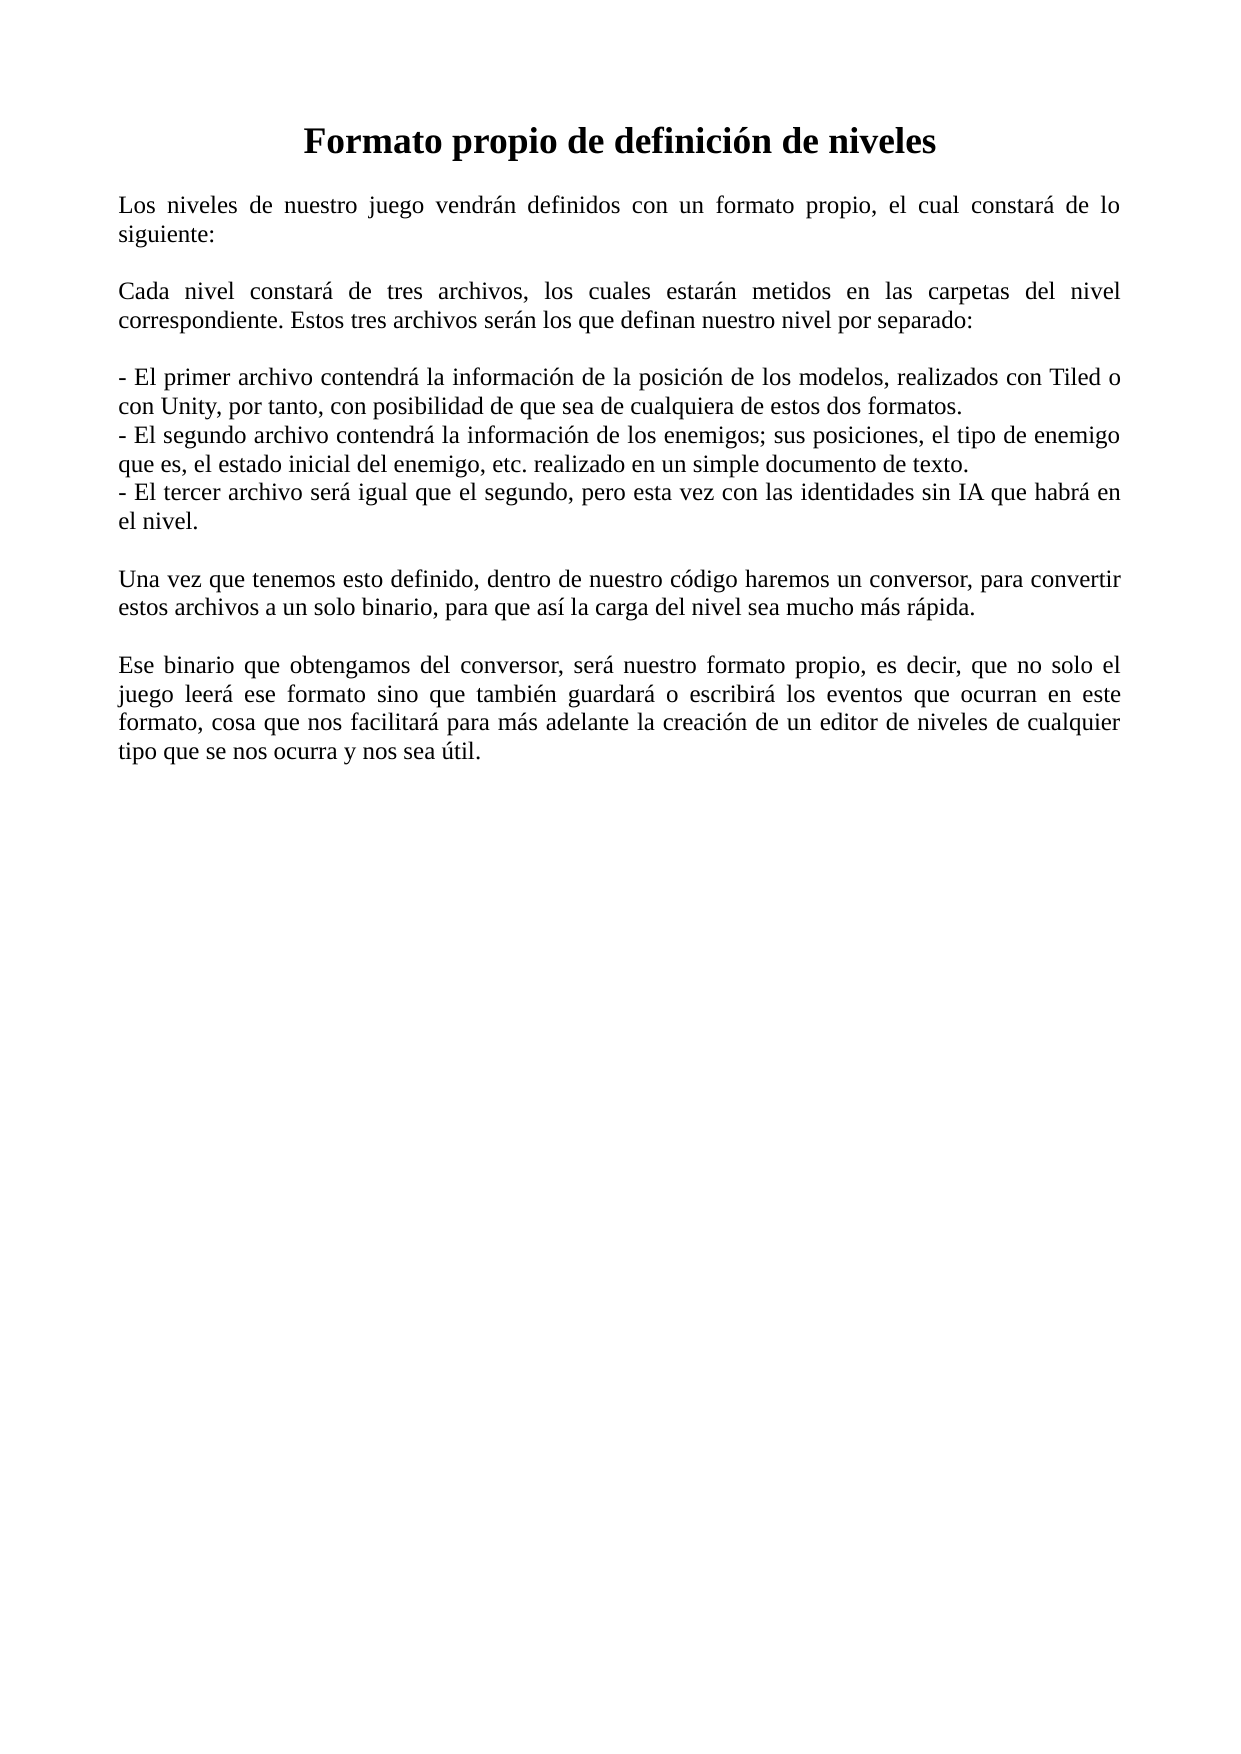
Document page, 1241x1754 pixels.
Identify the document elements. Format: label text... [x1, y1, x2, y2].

text Los niveles de nuestro juego vendrán definidos con un formato propio, el cual constará de lo siguiente: [118, 190, 1122, 247]
text Cada nivel constará de tres archivos, los cuales estarán metidos en las carpetas del nivel correspondiente. Estos tres archivos serán los que definan nuestro nivel por separado: [118, 276, 1122, 334]
text Ese binario que obtengamos del conversor, será nuestro formato propio, es decir, que no solo el juego leerá ese formato sino que también guardará o escribirá los eventos que ocurran en este formato, cosa que nos facilitará para más adelante la creación de un editor de niveles de cualquier tipo que se nos ocurra y nos sea útil. [118, 650, 1122, 765]
text - El primer archivo contendrá la información de la posición de los modelos, realizados con Tiled o con Unity, por tanto, con posibilidad de que sea de cualquiera de estos dos formatos. [118, 362, 1122, 420]
text Una vez que tenemos esto definido, dentro de nuestro código haremos un conversor, para convertir estos archivos a un solo binario, para que así la carga del nivel sea mucho más rápida. [118, 564, 1122, 621]
text - El tercer archivo será igual que el segundo, pero esta vez con las identidades sin IA que habrá en el nivel. [118, 477, 1122, 535]
text - El segundo archivo contendrá la información de los enemigos; sus posiciones, el tipo de enemigo que es, el estado inicial del enemigo, etc. realizado en un simple documento de texto. [118, 420, 1122, 477]
text Formato propio de definición de niveles [118, 118, 1122, 161]
